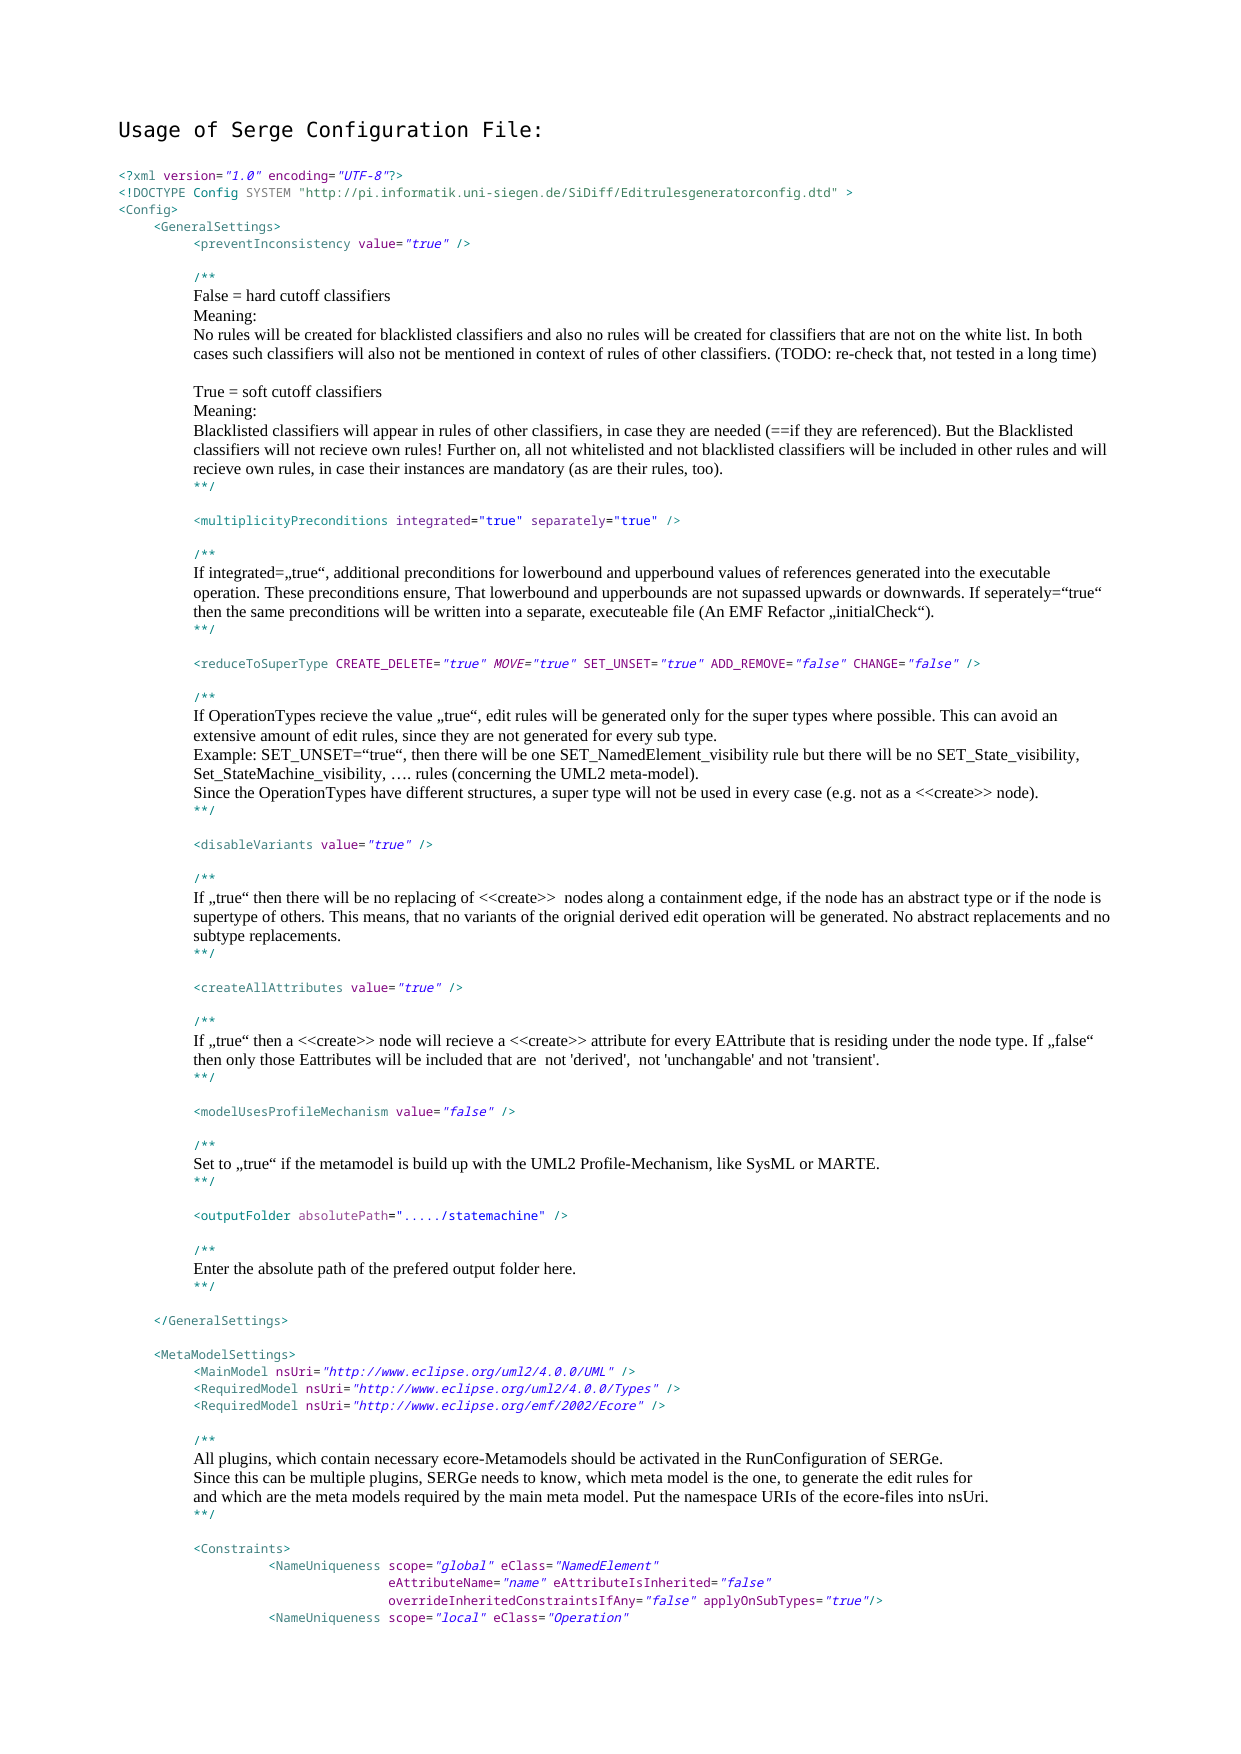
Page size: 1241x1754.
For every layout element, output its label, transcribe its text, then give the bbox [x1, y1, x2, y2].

text Set to „true“ if the metamodel is build up with the UML2 Profile-Mechanism, like SysML or MARTE. [118, 1154, 1122, 1173]
text <multiplicityPreconditions integrated="true" separately="true" /> [118, 512, 1122, 529]
text <NameUniqueness scope="local" eClass="Operation" [118, 1609, 1122, 1626]
text /** [118, 1137, 1122, 1154]
text If „true“ then a <<create>> node will recieve a <<create>> attribute for every EAttribute that is residing under the node type. If „false“ then only those Eattributes will be included that are not 'derived', not 'unchangable' and not 'transient'. [118, 1030, 1122, 1069]
text **/ [118, 1278, 1122, 1295]
text /** [118, 1432, 1122, 1449]
text <NameUniqueness scope="global" eClass="NamedElement" [118, 1557, 1122, 1574]
text Enter the absolute path of the prefered output folder here. [118, 1259, 1122, 1278]
text /** [118, 1013, 1122, 1030]
text **/ [118, 1069, 1122, 1086]
text <preventInconsistency value="true" /> [118, 235, 1122, 252]
text **/ [118, 945, 1122, 962]
text Usage of Serge Configuration File: [118, 118, 1122, 142]
text <Config> [118, 201, 1122, 218]
text <outputFolder absolutePath="...../statemachine" /> [118, 1207, 1122, 1224]
text Since the OperationTypes have different structures, a super type will not be used in every case (e.g. not as a <<create>> node). [193, 783, 1110, 802]
text <!DOCTYPE Config SYSTEM "http://pi.informatik.uni-siegen.de/SiDiff/Editrulesgeneratorconfig.dtd" > [118, 184, 1122, 201]
text <MetaModelSettings> [118, 1346, 1122, 1363]
text <modelUsesProfileMechanism value="false" /> [118, 1103, 1122, 1120]
text <RequiredModel nsUri="http://www.eclipse.org/uml2/4.0.0/Types" /> [118, 1380, 1122, 1397]
text All plugins, which contain necessary ecore-Metamodels should be activated in the RunConfiguration of SERGe. [118, 1449, 1122, 1468]
text Example: SET_UNSET=“true“, then there will be one SET_NamedElement_visibility rule but there will be no SET_State_visibility, Set_StateMachine_visibility, …. rules (concerning the UML2 meta-model). [193, 744, 1110, 783]
text Blacklisted classifiers will appear in rules of other classifiers, in case they are needed (==if they are referenced). But the Blacklisted classifiers will not recieve own rules! Further on, all not whitelisted and not blacklisted classifiers will be included in other rules and will recieve own rules, in case their instances are mandatory (as are their rules, too). [193, 420, 1122, 478]
text **/ [118, 1173, 1122, 1190]
text <MainModel nsUri="http://www.eclipse.org/uml2/4.0.0/UML" /> [118, 1363, 1122, 1380]
text If „true“ then there will be no replacing of <<create>> nodes along a containment edge, if the node has an abstract type or if the node is supertype of others. This means, that no variants of the orignial derived edit operation will be generated. No abstract replacements and no subtype replacements. [118, 887, 1122, 945]
text /** [118, 269, 1122, 286]
text <Constraints> [118, 1540, 1122, 1557]
text /** [118, 689, 1122, 706]
text eAttributeName="name" eAttributeIsInherited="false" [118, 1574, 1122, 1592]
text True = soft cutoff classifiers [193, 382, 1122, 401]
text If OperationTypes recieve the value „true“, edit rules will be generated only for the super types where possible. This can avoid an extensive amount of edit rules, since they are not generated for every sub type. [193, 706, 1110, 744]
text **/ [118, 478, 1122, 495]
text <disableVariants value="true" /> [118, 836, 1122, 853]
text <createAllAttributes value="true" /> [118, 979, 1122, 996]
text Meaning: [193, 401, 1122, 420]
text <GeneralSettings> [118, 218, 1122, 235]
text /** [193, 546, 1122, 563]
text <?xml version="1.0" encoding="UTF-8"?> [118, 167, 1122, 184]
text **/ [193, 621, 1122, 638]
text **/ [118, 802, 1122, 819]
text <reduceToSuperType CREATE_DELETE="true" MOVE="true" SET_UNSET="true" ADD_REMOVE="false" CHANGE="false" /> [118, 655, 1122, 672]
text False = hard cutoff classifiers [193, 286, 1122, 305]
text If integrated=„true“, additional preconditions for lowerbound and upperbound values of references generated into the executable operation. These preconditions ensure, That lowerbound and upperbounds are not supassed upwards or downwards. If seperately=“true“ then the same preconditions will be written into a separate, executeable file (An EMF Refactor „initialCheck“). [193, 563, 1122, 621]
text **/ [118, 1506, 1122, 1523]
text /** [118, 1242, 1122, 1259]
text <RequiredModel nsUri="http://www.eclipse.org/emf/2002/Ecore" /> [118, 1397, 1122, 1414]
text overrideInheritedConstraintsIfAny="false" applyOnSubTypes="true"/> [118, 1592, 1122, 1609]
text Meaning: [193, 305, 1122, 324]
text and which are the meta models required by the main meta model. Put the namespace URIs of the ecore-files into nsUri. [118, 1487, 1122, 1506]
text Since this can be multiple plugins, SERGe needs to know, which meta model is the one, to generate the edit rules for [118, 1468, 1122, 1487]
text No rules will be created for blacklisted classifiers and also no rules will be created for classifiers that are not on the white list. In both cases such classifiers will also not be mentioned in context of rules of other classifiers. (TODO: re-check that, not tested in a long time) [193, 324, 1122, 363]
text /** [118, 870, 1122, 887]
text </GeneralSettings> [118, 1312, 1122, 1329]
